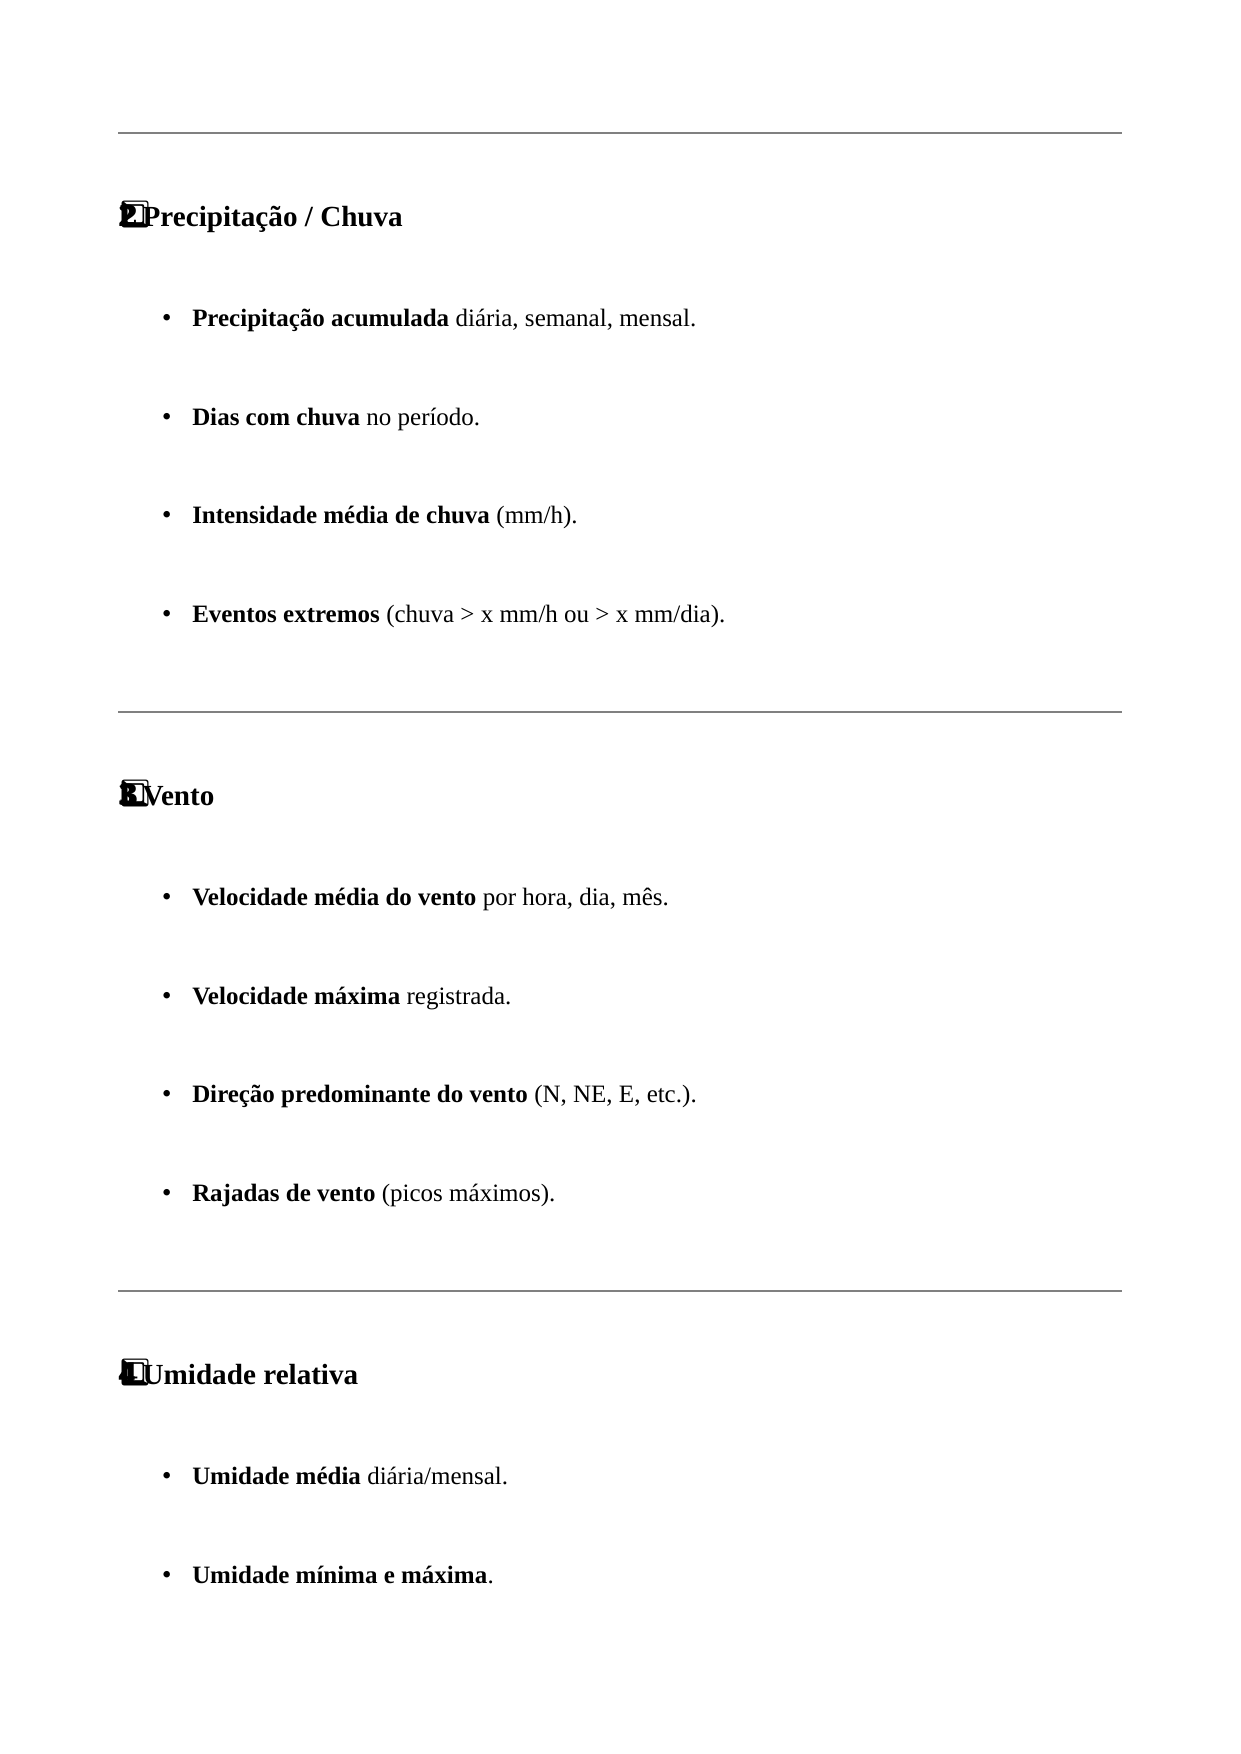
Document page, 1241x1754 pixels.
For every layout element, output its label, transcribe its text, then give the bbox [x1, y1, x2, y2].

list Intensidade média de chuva (mm/h). [162, 500, 1122, 529]
list Velocidade média do vento por hora, dia, mês. [162, 882, 1122, 911]
list Umidade mínima e máxima. [162, 1560, 1122, 1588]
list Umidade média diária/mensal. [162, 1461, 1122, 1490]
subtitle 2️⃣ Precipitação / Chuva [118, 199, 1122, 232]
subtitle 4️⃣ Umidade relativa [118, 1357, 1122, 1390]
list Dias com chuva no período. [162, 402, 1122, 431]
list Precipitação acumulada diária, semanal, mensal. [162, 303, 1122, 332]
list Direção predominante do vento (N, NE, E, etc.). [162, 1079, 1122, 1108]
subtitle 3️⃣ Vento [118, 778, 1122, 811]
list Eventos extremos (chuva > x mm/h ou > x mm/dia). [162, 599, 1122, 627]
list Rajadas de vento (picos máximos). [162, 1178, 1122, 1206]
list Velocidade máxima registrada. [162, 981, 1122, 1009]
